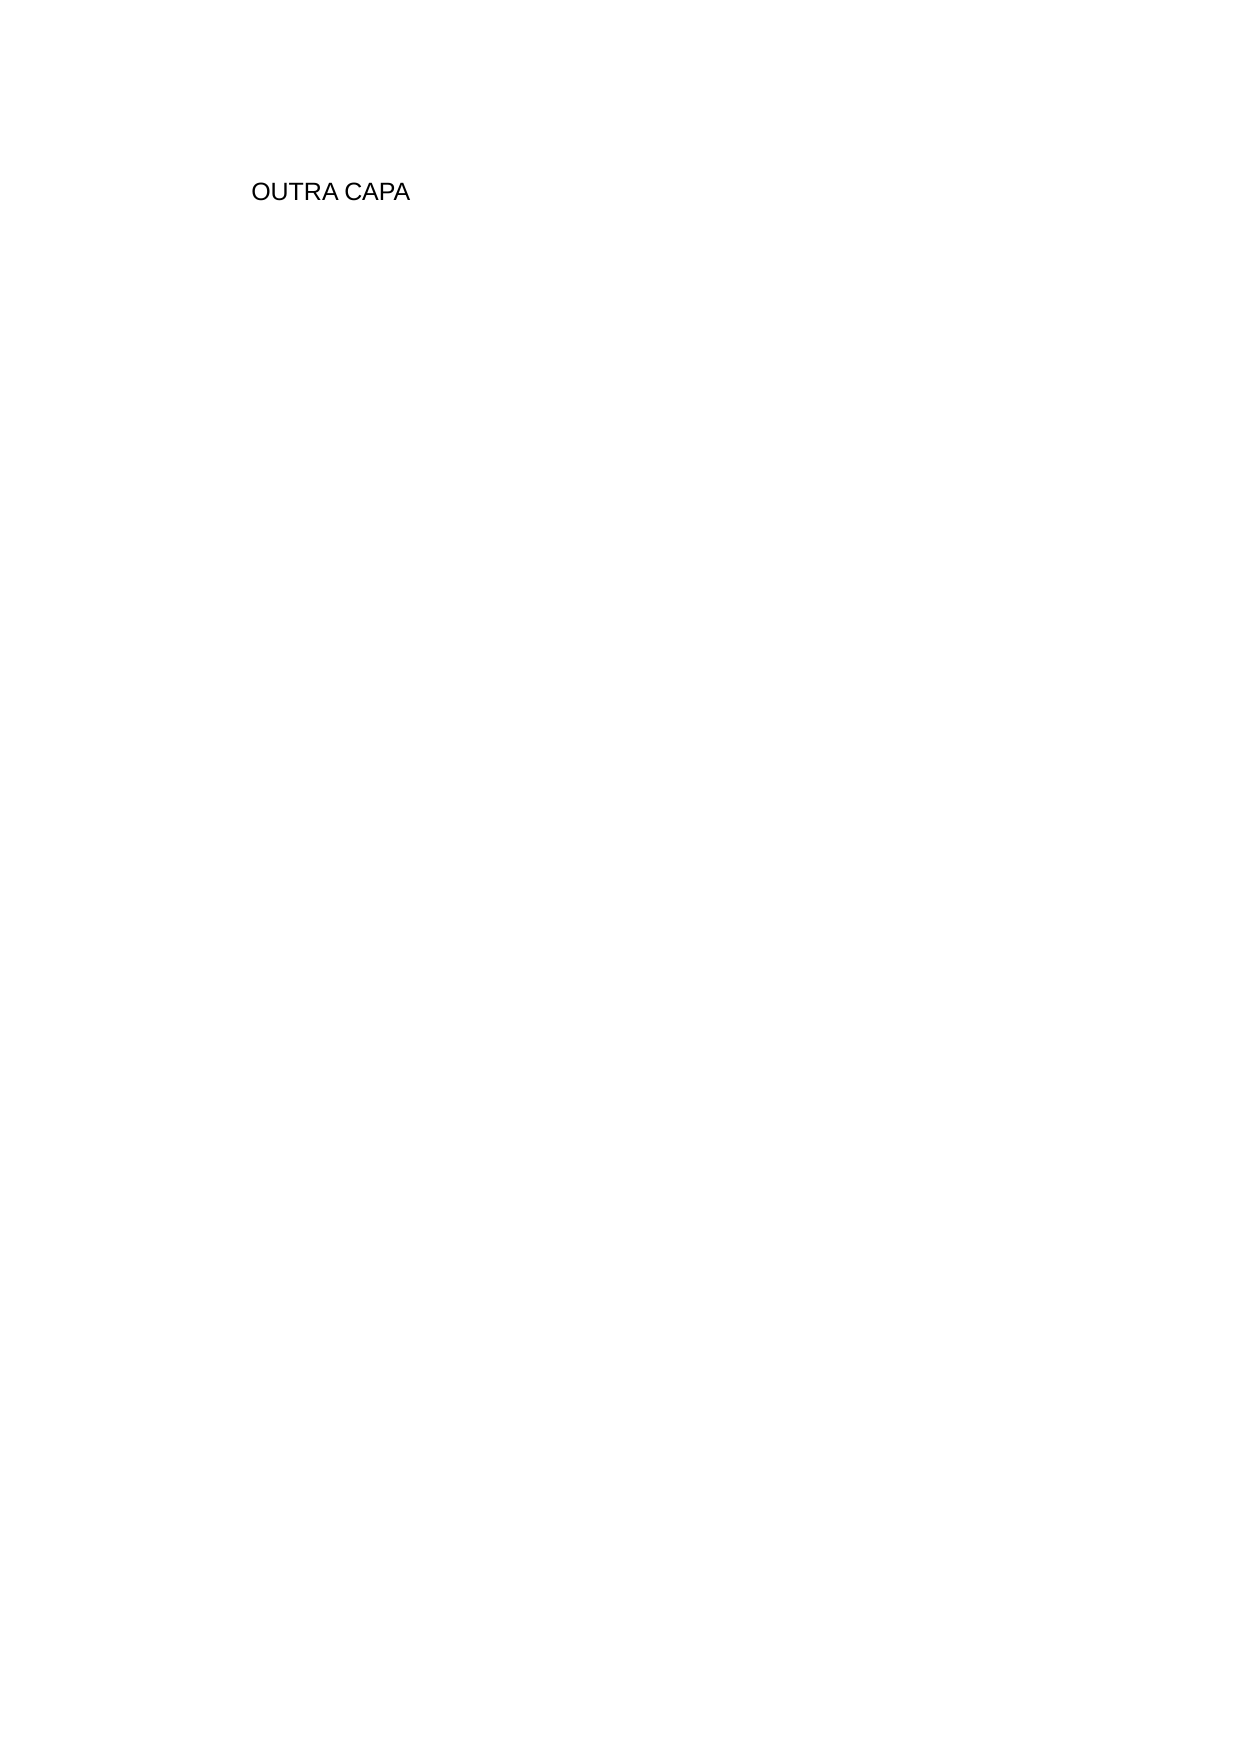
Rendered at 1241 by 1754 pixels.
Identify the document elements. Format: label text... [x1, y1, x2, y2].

text OUTRA CAPA [177, 177, 1122, 206]
